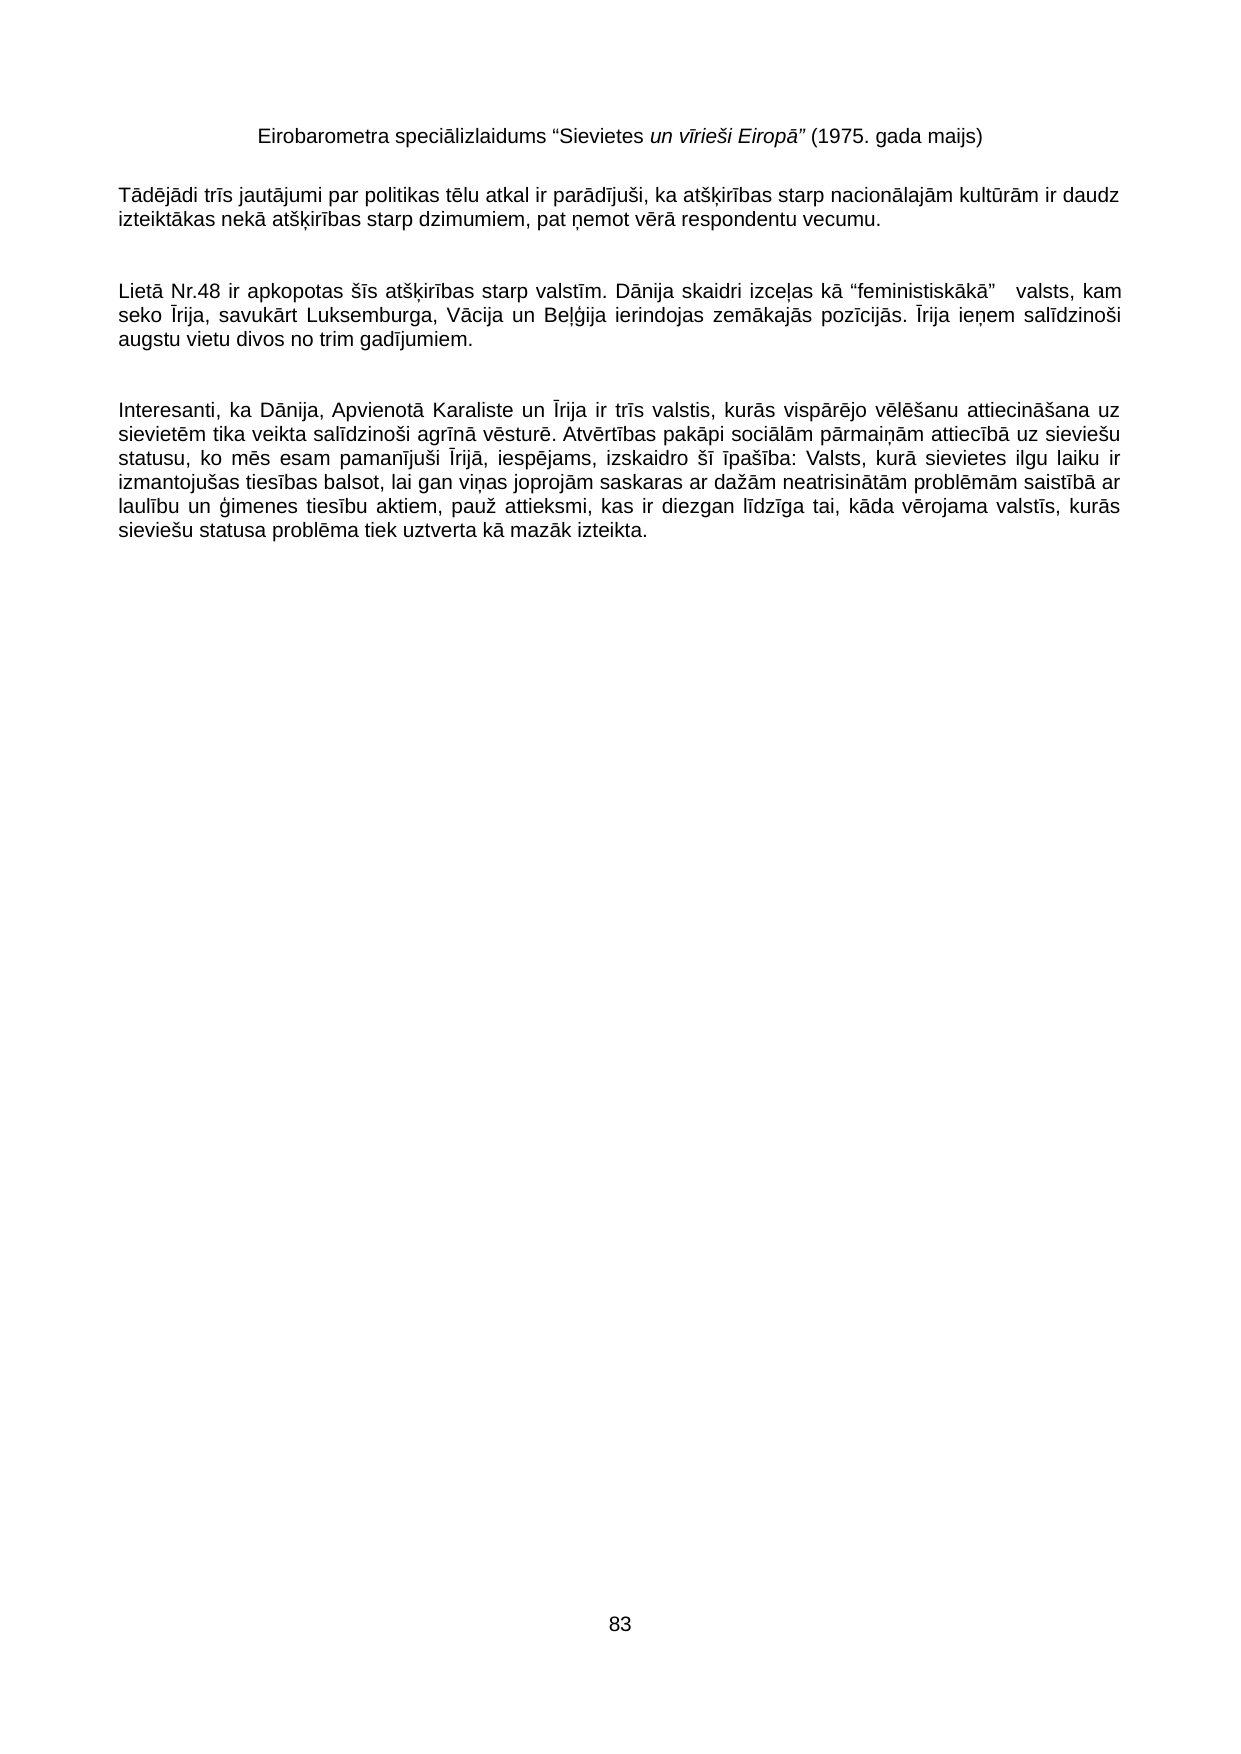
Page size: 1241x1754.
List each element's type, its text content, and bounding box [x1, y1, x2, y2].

text Interesanti, ka Dānija, Apvienotā Karaliste un Īrija ir trīs valstis, kurās vispārējo vēlēšanu attiecināšana uz sievietēm tika veikta salīdzinoši agrīnā vēsturē. Atvērtības pakāpi sociālām pārmaiņām attiecībā uz sieviešu statusu, ko mēs esam pamanījuši Īrijā, iespējams, izskaidro šī īpašība: Valsts, kurā sievietes ilgu laiku ir izmantojušas tiesības balsot, lai gan viņas joprojām saskaras ar dažām neatrisinātām problēmām saistībā ar laulību un ģimenes tiesību aktiem, pauž attieksmi, kas ir diezgan līdzīga tai, kāda vērojama valstīs, kurās sieviešu statusa problēma tiek uztverta kā mazāk izteikta. [118, 398, 1122, 541]
text Tādējādi trīs jautājumi par politikas tēlu atkal ir parādījuši, ka atšķirības starp nacionālajām kultūrām ir daudz izteiktākas nekā atšķirības starp dzimumiem, pat ņemot vērā respondentu vecumu. [118, 183, 1122, 231]
text Lietā Nr.48 ir apkopotas šīs atšķirības starp valstīm. Dānija skaidri izceļas kā “feministiskākā” valsts, kam seko Īrija, savukārt Luksemburga, Vācija un Beļģija ierindojas zemākajās pozīcijās. Īrija ieņem salīdzinoši augstu vietu divos no trim gadījumiem. [118, 278, 1122, 350]
